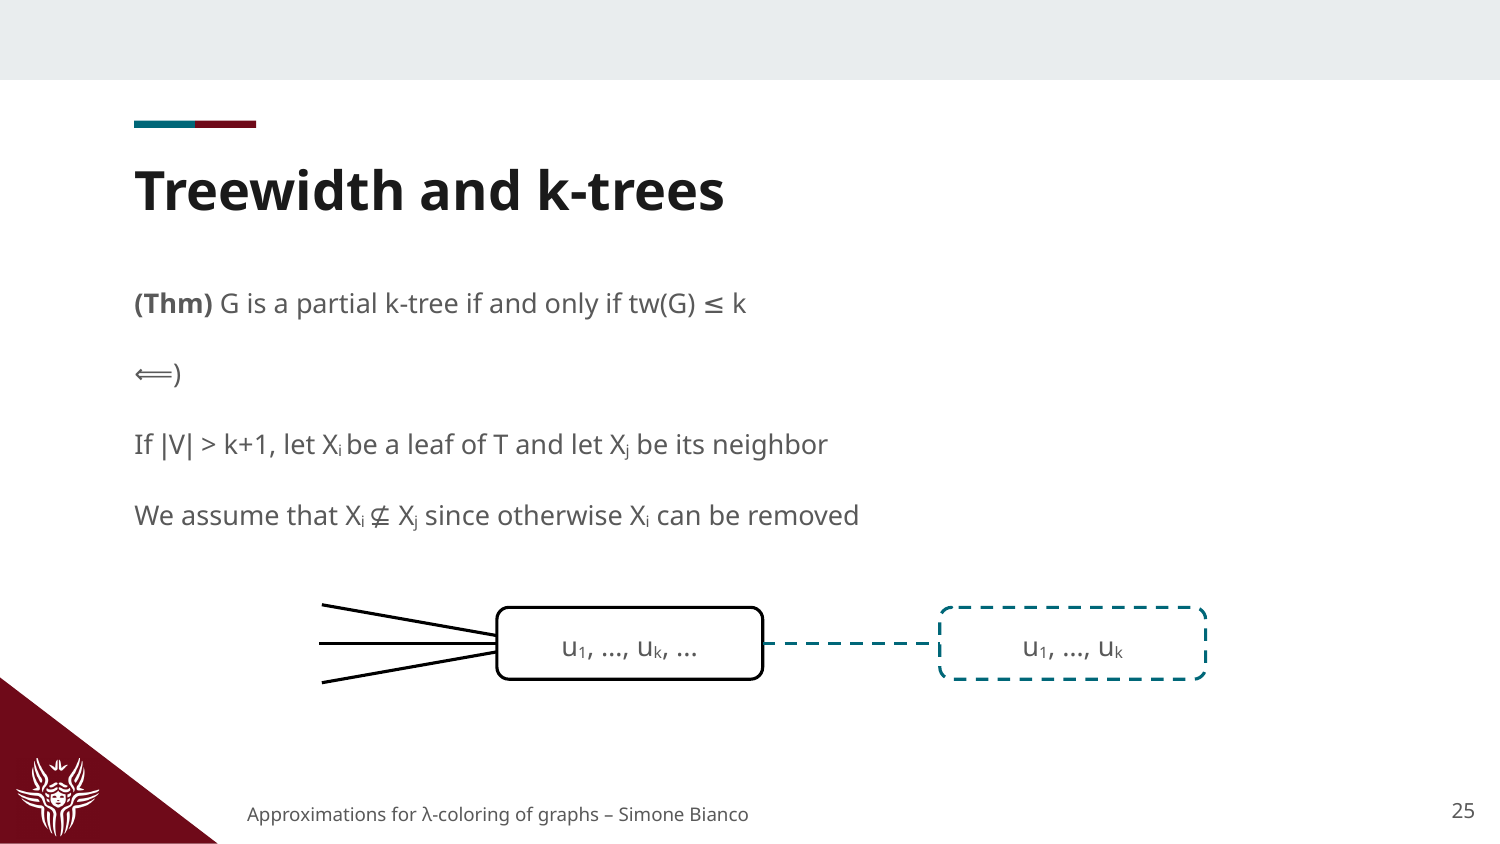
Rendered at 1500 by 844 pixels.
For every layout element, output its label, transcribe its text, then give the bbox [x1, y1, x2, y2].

text_box u1, …, uk [939, 607, 1206, 680]
picture [16, 758, 100, 839]
title Treewidth and k-trees [119, 141, 1381, 230]
list (Thm) G is a partial k-tree if and only if tw(G) ≤ k ⟸) If |V| > k+1, let Xi be a leaf of T and let Xj be its neighbor We assume that Xi ⊈ Xj since otherwise Xi can be removed [119, 266, 1418, 637]
text_box u1, …, uk, ... [496, 607, 763, 680]
slide_number [1400, 779, 1491, 844]
text_box Approximations for λ-coloring of graphs – Simone Bianco [232, 783, 1193, 839]
